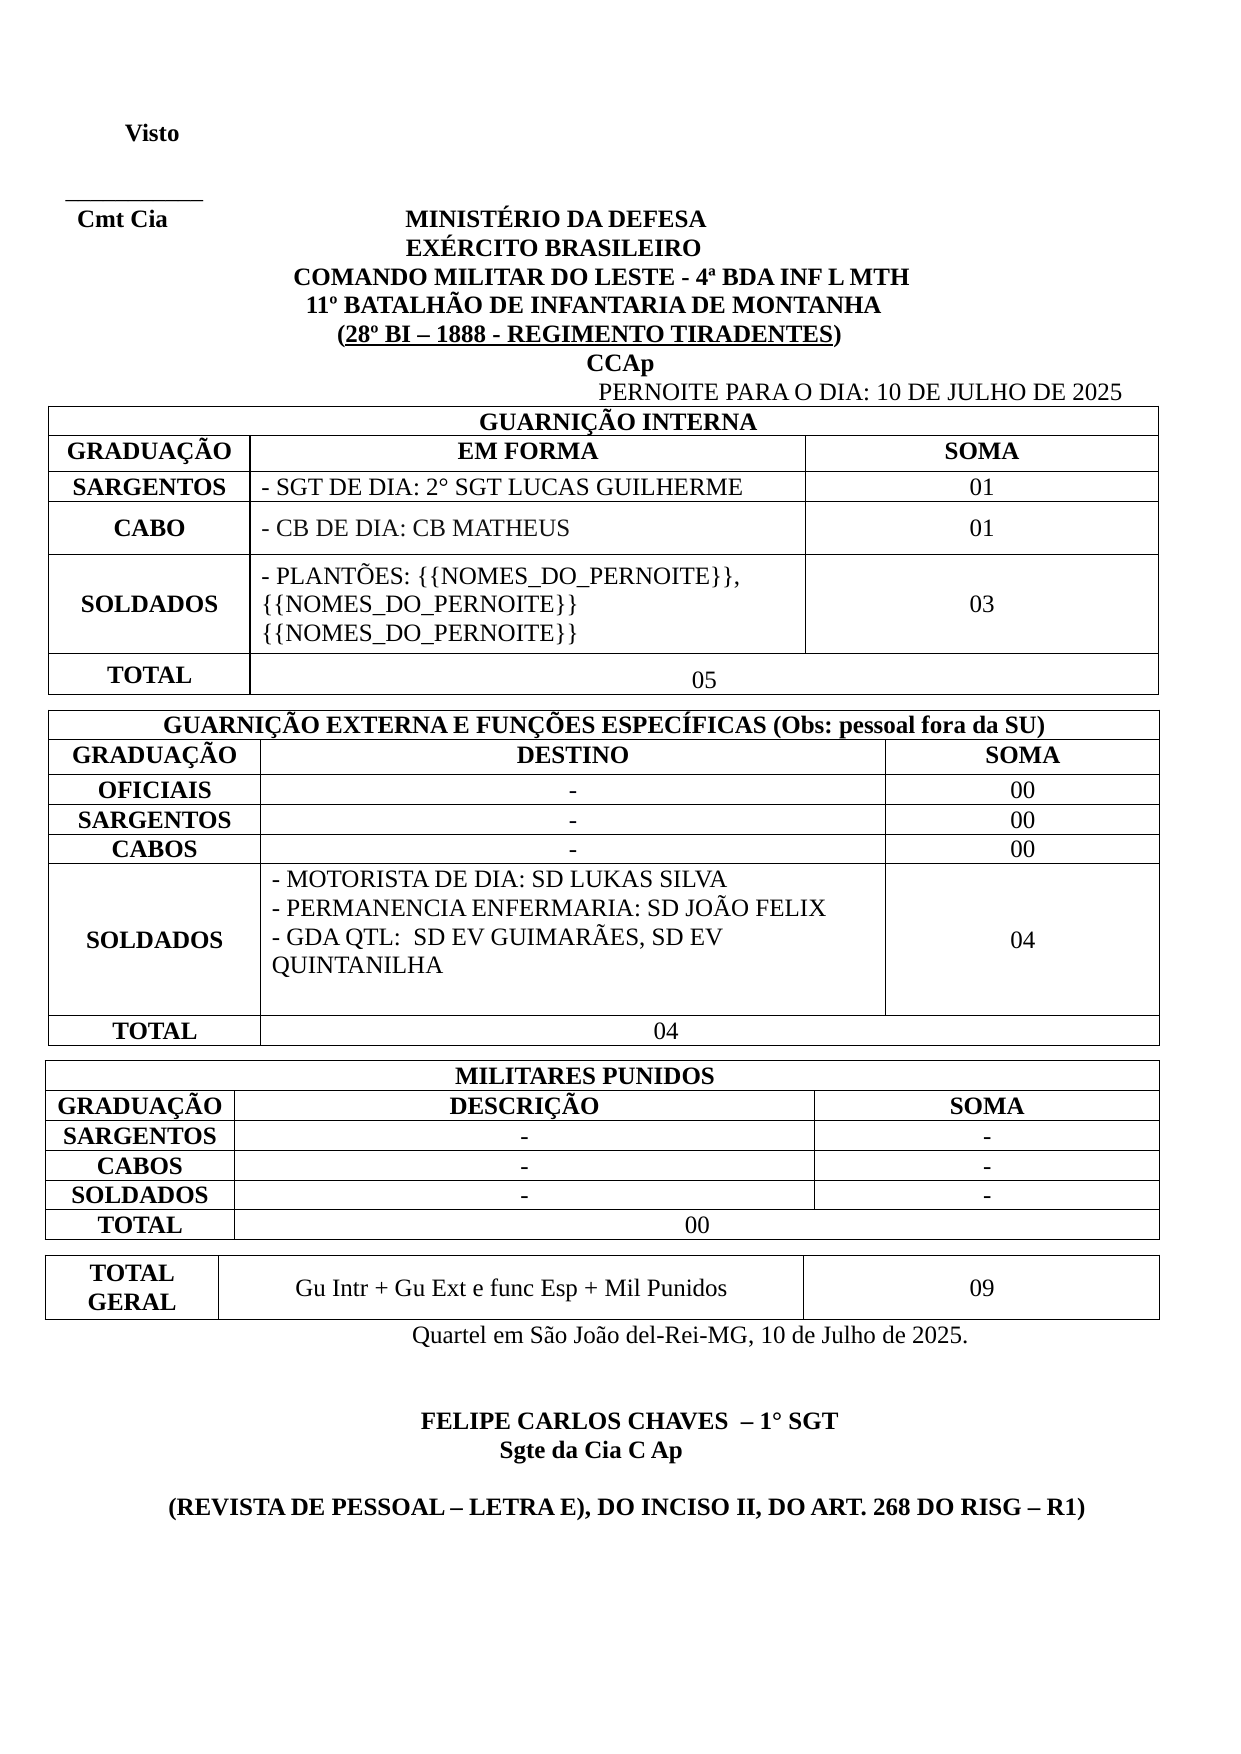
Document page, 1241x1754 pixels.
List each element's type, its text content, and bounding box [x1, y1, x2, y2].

text EXÉRCITO BRASILEIRO [118, 233, 1122, 262]
table_cell 00 [886, 805, 1159, 833]
table_cell - CB DE DIA: CB MATHEUS [251, 502, 805, 554]
table_cell EM FORMA [251, 436, 805, 471]
table_cell DESCRIÇÃO [235, 1091, 814, 1120]
list Quartel em São João del-Rei-MG, 10 de Julho de 2025. [374, 1320, 1122, 1348]
text (REVISTA DE PESSOAL – LETRA E), DO INCISO II, DO ART. 268 DO RISG – R1) [118, 1492, 1122, 1521]
table_cell GRADUAÇÃO [46, 1091, 234, 1120]
table_cell 01 [806, 472, 1158, 501]
table_cell SARGENTOS [49, 472, 249, 501]
table_cell SOLDADOS [49, 864, 260, 1015]
text 11º BATALHÃO DE INFANTARIA DE MONTANHA [118, 291, 1122, 319]
table_cell - [261, 835, 885, 863]
table_cell CABOS [46, 1151, 234, 1179]
table_cell TOTAL [49, 654, 249, 694]
table_cell TOTAL [46, 1210, 234, 1239]
table_cell 00 [235, 1210, 1159, 1239]
table_cell 04 [261, 1016, 1159, 1045]
table_cell SOMA [806, 436, 1158, 471]
table_cell SOMA [815, 1091, 1159, 1120]
table_cell 00 [886, 775, 1159, 804]
table_cell 05 [251, 654, 1158, 694]
text Sgte da Cia C Ap [118, 1435, 1122, 1463]
table_cell - [261, 775, 885, 804]
table_header GUARNIÇÃO EXTERNA E FUNÇÕES ESPECÍFICAS (Obs: pessoal fora da SU) [49, 711, 1159, 739]
text (28º BI – 1888 - REGIMENTO TIRADENTES) [118, 319, 1122, 348]
table_cell DESTINO [261, 740, 885, 774]
table_cell - SGT DE DIA: 2° SGT LUCAS GUILHERME [251, 472, 805, 501]
table_cell - [261, 805, 885, 833]
table_cell 04 [886, 864, 1159, 1015]
text FELIPE CARLOS CHAVES – 1° SGT [118, 1406, 1122, 1435]
text PERNOITE PARA O DIA: 10 DE JULHO DE 2025 [118, 377, 1122, 406]
table_header TOTAL GERAL [46, 1256, 218, 1319]
table_cell CABOS [49, 835, 260, 863]
table_cell - MOTORISTA DE DIA: SD LUKAS SILVA - PERMANENCIA ENFERMARIA: SD JOÃO FELIX - GDA QTL: SD EV GUIMARÃES, SD EV QUINTANILHA [261, 864, 885, 1015]
table_cell GRADUAÇÃO [49, 436, 249, 471]
text CCAp [118, 348, 1122, 377]
table_cell - [235, 1121, 814, 1150]
text Visto [106, 118, 1122, 147]
table_cell - [815, 1121, 1159, 1150]
table_cell GRADUAÇÃO [49, 740, 260, 774]
table_header 09 [804, 1256, 1159, 1319]
table_cell 00 [886, 835, 1159, 863]
table_cell - [815, 1181, 1159, 1209]
table_header MILITARES PUNIDOS [46, 1061, 1159, 1090]
table_cell SOLDADOS [46, 1181, 234, 1209]
text Cmt Cia MINISTÉRIO DA DEFESA [77, 204, 1122, 233]
table_cell SOLDADOS [49, 555, 249, 653]
table_header Gu Intr + Gu Ext e func Esp + Mil Punidos [219, 1256, 803, 1319]
text COMANDO MILITAR DO LESTE - 4ª BDA INF L MTH [118, 262, 1122, 291]
table_cell TOTAL [49, 1016, 260, 1045]
table_header GUARNIÇÃO INTERNA [49, 407, 1158, 435]
table_cell OFICIAIS [49, 775, 260, 804]
table_cell - [235, 1151, 814, 1179]
table_cell - PLANTÕES: {{NOMES_DO_PERNOITE}}, {{NOMES_DO_PERNOITE}}{{NOMES_DO_PERNOITE}} [251, 555, 805, 653]
table_cell SARGENTOS [49, 805, 260, 833]
table_cell SOMA [886, 740, 1159, 774]
table_cell SARGENTOS [46, 1121, 234, 1150]
table_cell - [815, 1151, 1159, 1179]
table_cell 01 [806, 502, 1158, 554]
table_cell 03 [806, 555, 1158, 653]
text ___________ [59, 176, 1122, 204]
table_cell CABO [49, 502, 249, 554]
table_cell - [235, 1181, 814, 1209]
